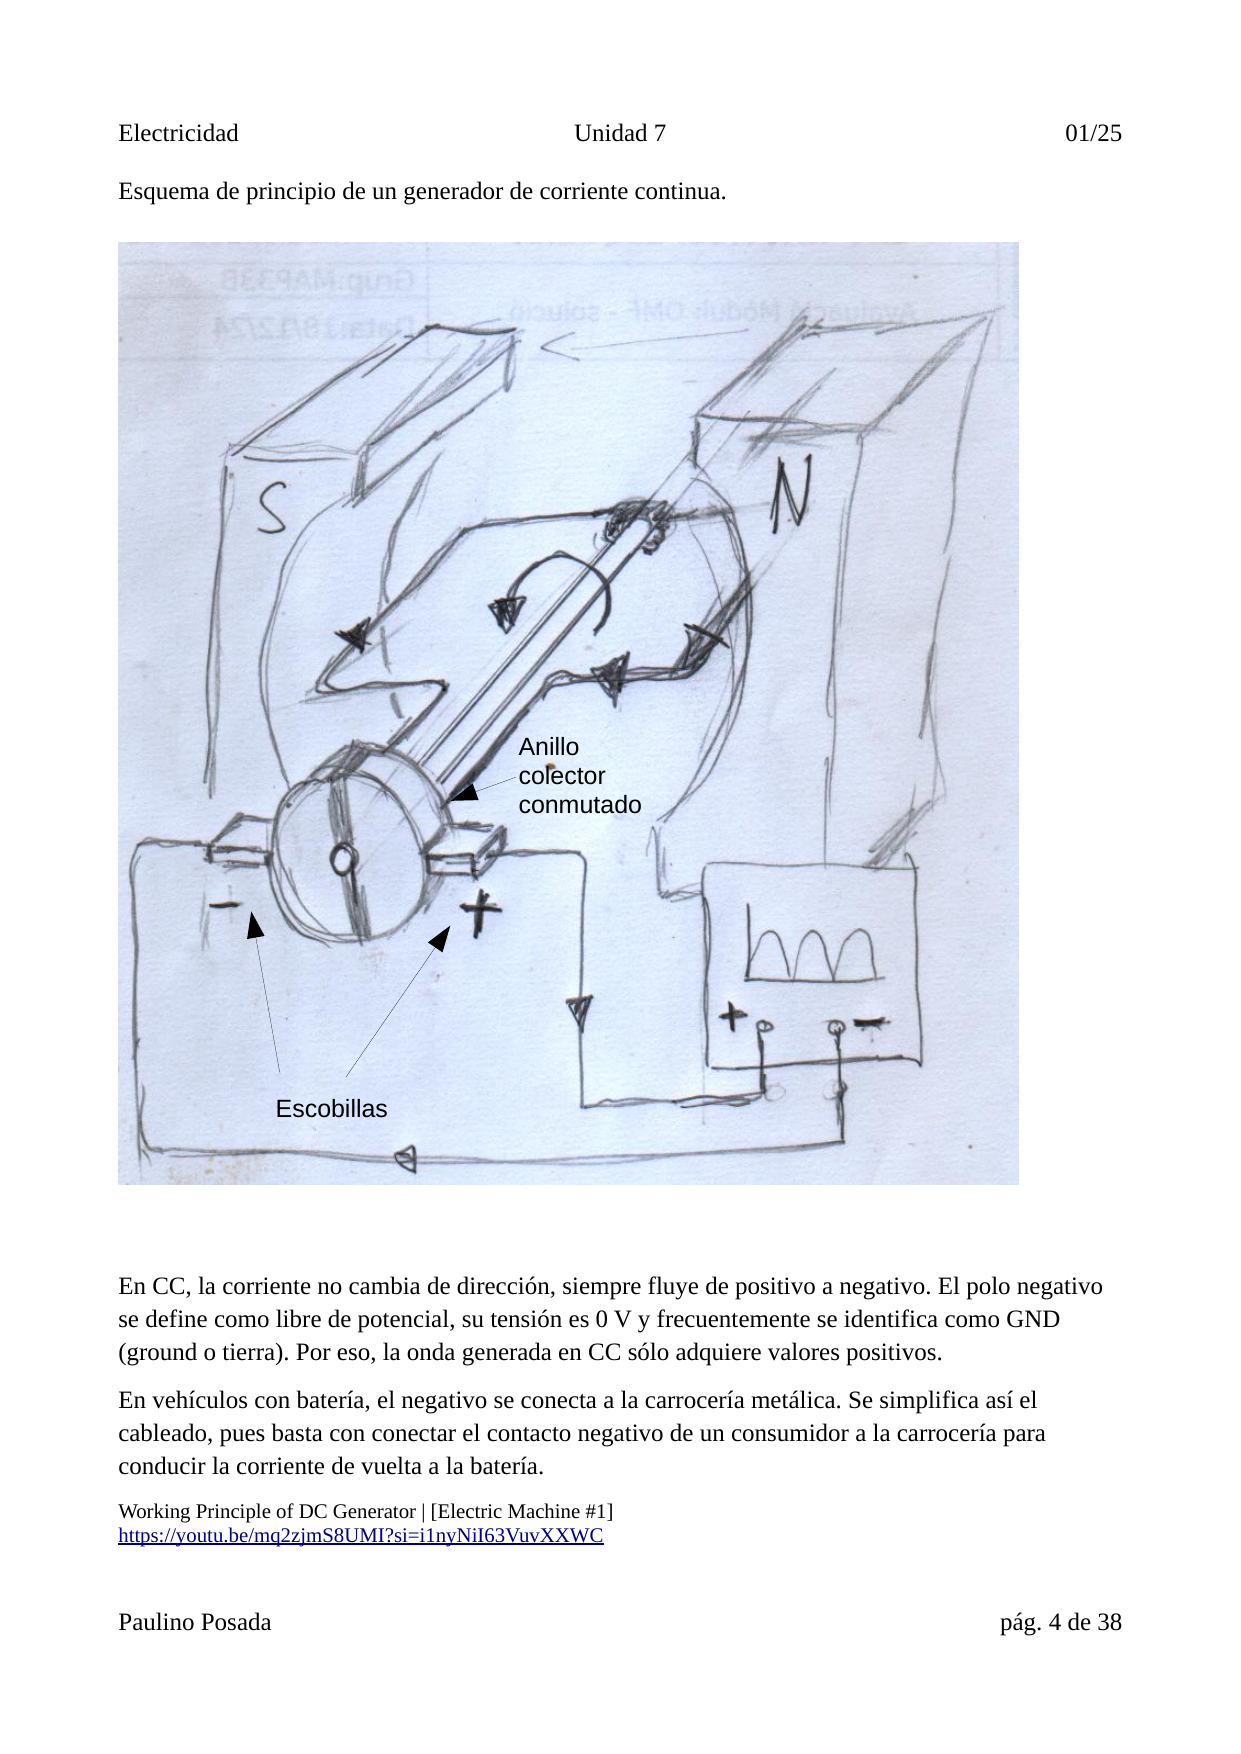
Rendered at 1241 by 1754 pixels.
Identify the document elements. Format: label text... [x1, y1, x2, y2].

text En vehículos con batería, el negativo se conecta a la carrocería metálica. Se simplifica así el cableado, pues basta con conectar el contacto negativo de un consumidor a la carrocería para conducir la corriente de vuelta a la batería. [118, 1385, 1122, 1480]
text Working Principle of DC Generator | [Electric Machine #1] [118, 1498, 1122, 1523]
text https://youtu.be/mq2zjmS8UMI?si=i1nyNiI63VuvXXWC [118, 1523, 1122, 1547]
text Esquema de principio de un generador de corriente continua. [118, 176, 1122, 205]
text En CC, la corriente no cambia de dirección, siempre fluye de positivo a negativo. El polo negativo se define como libre de potencial, su tensión es 0 V y frecuentemente se identifica como GND (ground o tierra). Por eso, la onda generada en CC sólo adquiere valores positivos. [118, 1271, 1122, 1366]
picture [118, 242, 1019, 1185]
